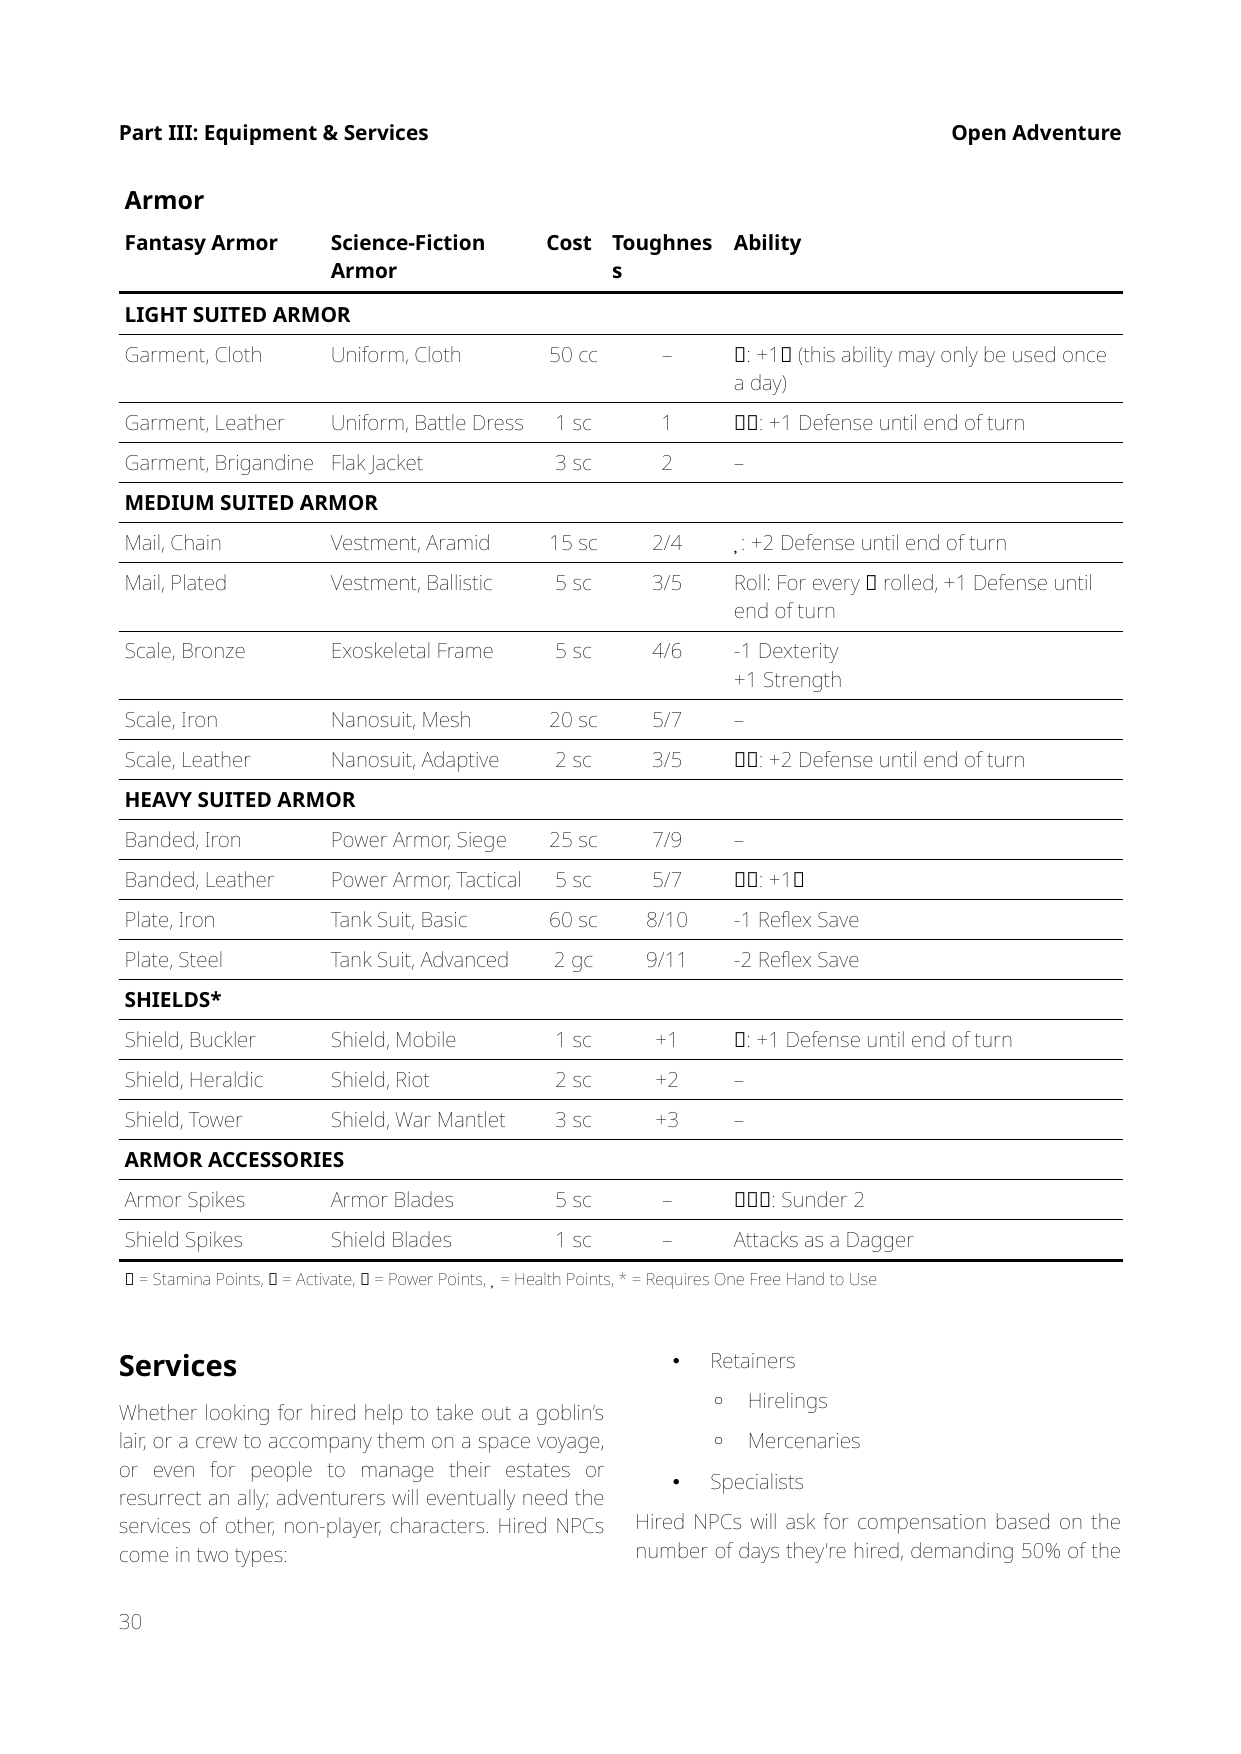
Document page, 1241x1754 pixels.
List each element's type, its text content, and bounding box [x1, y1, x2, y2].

table_cell 2 sc [540, 1060, 606, 1099]
table_cell Garment, Cloth [119, 335, 325, 402]
table_cell : +1 Defense until end of turn [728, 403, 1123, 442]
table_cell 3/5 [606, 740, 728, 779]
table_cell Garment, Brigandine [119, 443, 325, 482]
table_cell Exoskeletal Frame [325, 632, 540, 699]
table_cell 25 sc [540, 820, 606, 859]
table_cell Banded, Leather [119, 860, 325, 899]
table_cell Nanosuit, Mesh [325, 700, 540, 739]
table_cell +2 [606, 1060, 728, 1099]
table_cell 2 gc [540, 940, 606, 979]
table_cell Power Armor, Tactical [325, 860, 540, 899]
table_cell Attacks as a Dagger [728, 1220, 1123, 1259]
list Retainers [673, 1346, 1122, 1374]
table_cell SHIELDS* [119, 980, 1123, 1019]
table_cell 5/7 [606, 860, 728, 899]
table_cell MEDIUM SUITED ARMOR [119, 483, 1123, 522]
table_cell Shield, Mobile [325, 1020, 540, 1059]
table_cell 15 sc [540, 523, 606, 562]
table_cell 1 sc [540, 1220, 606, 1259]
table_cell -2 Reflex Save [728, 940, 1123, 979]
table_cell ARMOR ACCESSORIES [119, 1140, 1123, 1179]
table_cell 4/6 [606, 632, 728, 699]
table_cell Uniform, Cloth [325, 335, 540, 402]
table_cell Vestment, Ballistic [325, 563, 540, 631]
table_cell – [606, 335, 728, 402]
table_cell : +2 Defense until end of turn [728, 740, 1123, 779]
table_cell 8/10 [606, 900, 728, 939]
table_cell Plate, Steel [119, 940, 325, 979]
table_cell : +1 (this ability may only be used once a day) [728, 335, 1123, 402]
table_cell Banded, Iron [119, 820, 325, 859]
table_cell Mail, Plated [119, 563, 325, 631]
table_cell +3 [606, 1100, 728, 1139]
table_cell LIGHT SUITED ARMOR [119, 294, 1123, 334]
table_cell 60 sc [540, 900, 606, 939]
table_cell HEAVY SUITED ARMOR [119, 780, 1123, 819]
table_cell Tank Suit, Advanced [325, 940, 540, 979]
subtitle Services [118, 1346, 605, 1385]
text Hired NPCs will ask for compensation based on the number of days they're hired, demanding 50% of the [635, 1507, 1122, 1564]
table_cell Uniform, Battle Dress [325, 403, 540, 442]
table_cell Science-Fiction Armor [325, 223, 540, 291]
table_cell Flak Jacket [325, 443, 540, 482]
table_cell 3/5 [606, 563, 728, 631]
table_cell Scale, Bronze [119, 632, 325, 699]
table_cell – [728, 1100, 1123, 1139]
table_cell Mail, Chain [119, 523, 325, 562]
table_cell 5 sc [540, 632, 606, 699]
table_cell : +1 Defense until end of turn [728, 1020, 1123, 1059]
table_cell Shield, Heraldic [119, 1060, 325, 1099]
table_cell Toughness [606, 223, 728, 291]
table_cell Fantasy Armor [119, 223, 325, 291]
table_cell 20 sc [540, 700, 606, 739]
table_cell Shield, Riot [325, 1060, 540, 1099]
list Specialists [673, 1467, 1122, 1495]
table_cell Nanosuit, Adaptive [325, 740, 540, 779]
table_cell – [606, 1220, 728, 1259]
table_cell Armor Spikes [119, 1180, 325, 1219]
table_cell – [728, 443, 1123, 482]
table_cell -1 Reflex Save [728, 900, 1123, 939]
table_cell : +1 [728, 860, 1123, 899]
table_cell Power Armor, Siege [325, 820, 540, 859]
list Mercenaries [710, 1427, 1122, 1455]
table_cell 5/7 [606, 700, 728, 739]
table_cell Shield, War Mantlet [325, 1100, 540, 1139]
table_cell +1 [606, 1020, 728, 1059]
table_cell Shield, Tower [119, 1100, 325, 1139]
table_cell Ability [728, 223, 1123, 291]
table_cell Scale, Leather [119, 740, 325, 779]
table_cell – [606, 1180, 728, 1219]
table_cell 1 [606, 403, 728, 442]
table_cell Tank Suit, Basic [325, 900, 540, 939]
table_cell 9/11 [606, 940, 728, 979]
table_cell -1 Dexterity +1 Strength [728, 632, 1123, 699]
table_cell 5 sc [540, 860, 606, 899]
table_cell – [728, 1060, 1123, 1099]
table_cell 5 sc [540, 563, 606, 631]
table_cell Plate, Iron [119, 900, 325, 939]
table_cell Vestment, Aramid [325, 523, 540, 562]
table_header Armor [119, 177, 1123, 222]
table_cell Shield Spikes [119, 1220, 325, 1259]
table_cell Cost [540, 223, 606, 291]
text Whether looking for hired help to take out a goblin’s lair, or a crew to accompany them on a space voyage, or even for people to manage their estates or resurrect an ally; adventurers will eventually need the services of other, non-player, characters. Hired NPCs come in two types: [118, 1398, 605, 1568]
list Hirelings [710, 1386, 1122, 1414]
table_cell 1 sc [540, 403, 606, 442]
table_cell Shield, Buckler [119, 1020, 325, 1059]
table_cell 7/9 [606, 820, 728, 859]
table_cell 3 sc [540, 1100, 606, 1139]
table_cell Armor Blades [325, 1180, 540, 1219]
table_cell  = Stamina Points,  = Activate,  = Power Points,  = Health Points, * = Requires One Free Hand to Use [119, 1262, 1123, 1296]
table_cell 3 sc [540, 443, 606, 482]
table_cell 2 [606, 443, 728, 482]
table_cell – [728, 820, 1123, 859]
table_cell – [728, 700, 1123, 739]
table_cell 2/4 [606, 523, 728, 562]
table_cell 5 sc [540, 1180, 606, 1219]
table_cell Garment, Leather [119, 403, 325, 442]
table_cell 1 sc [540, 1020, 606, 1059]
table_cell : Sunder 2 [728, 1180, 1123, 1219]
table_cell Scale, Iron [119, 700, 325, 739]
table_cell Roll: For every  rolled, +1 Defense until end of turn [728, 563, 1123, 631]
table_cell 2 sc [540, 740, 606, 779]
table_cell Shield Blades [325, 1220, 540, 1259]
table_cell : +2 Defense until end of turn [728, 523, 1123, 562]
table_cell 50 cc [540, 335, 606, 402]
